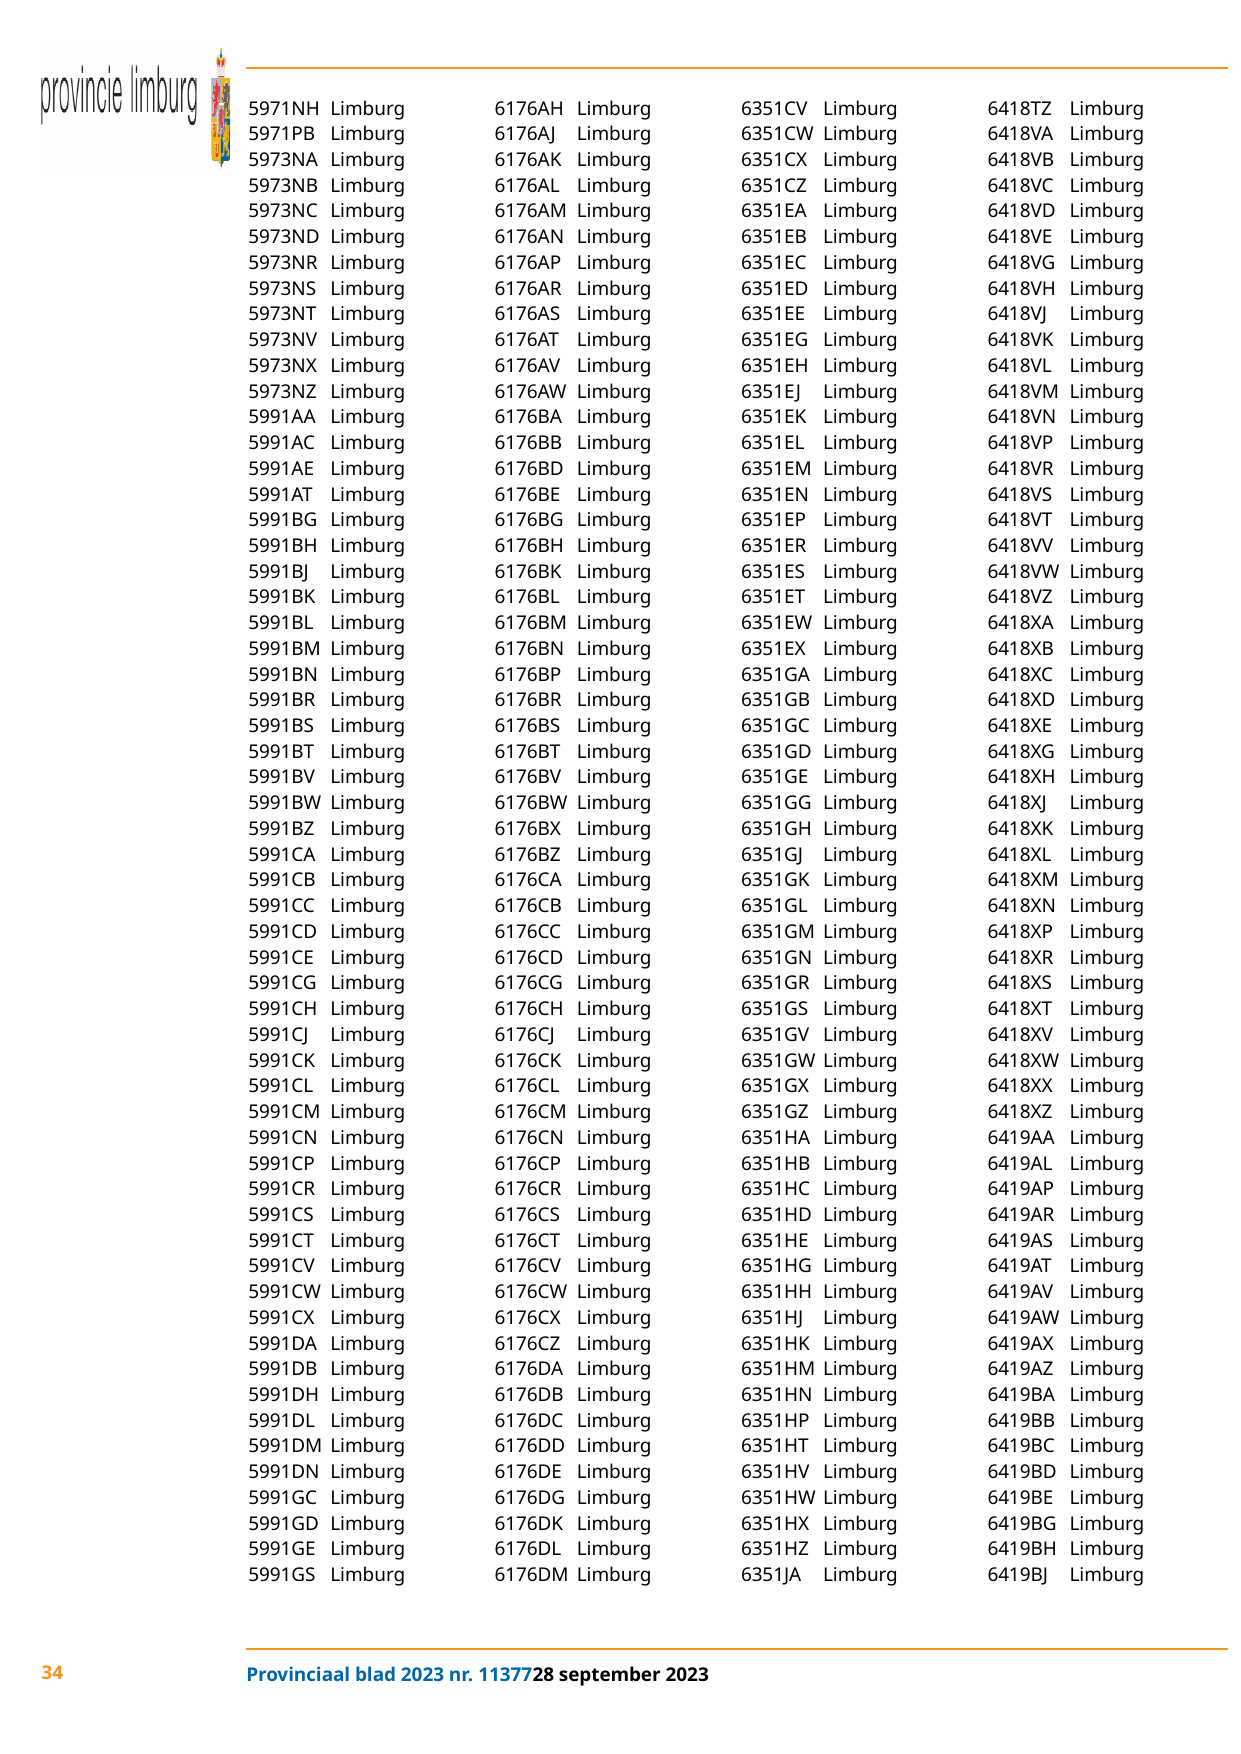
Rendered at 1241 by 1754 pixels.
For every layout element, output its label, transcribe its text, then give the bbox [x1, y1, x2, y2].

table_cell [412, 172, 494, 198]
table_cell [659, 506, 741, 532]
table_cell 6418VK [987, 326, 1069, 352]
table_cell [659, 172, 741, 198]
table_cell 5991AA [248, 404, 330, 429]
table_cell Limburg [1069, 249, 1152, 275]
table_cell 6418VT [987, 506, 1069, 532]
table_cell 6351HE [741, 1227, 823, 1253]
table_cell [412, 1021, 494, 1047]
table_cell 5991CB [248, 867, 330, 892]
table_cell 5991BV [248, 764, 330, 789]
table_cell [412, 1330, 494, 1356]
table_cell 6176AS [494, 301, 577, 326]
table_cell Limburg [330, 481, 412, 506]
table_cell Limburg [823, 918, 905, 944]
table_cell [659, 867, 741, 892]
table_cell Limburg [330, 301, 412, 326]
table_cell Limburg [330, 1407, 412, 1433]
table_cell Limburg [330, 893, 412, 918]
table_cell Limburg [823, 198, 905, 223]
table_cell 6351GD [741, 738, 823, 764]
table_cell [659, 1459, 741, 1484]
table_cell Limburg [577, 326, 659, 352]
table_cell Limburg [1069, 1047, 1152, 1072]
table_cell Limburg [577, 1304, 659, 1330]
table_cell 6176DC [494, 1407, 577, 1433]
table_cell Limburg [330, 146, 412, 172]
table_cell 5973NX [248, 352, 330, 378]
table_cell Limburg [823, 1304, 905, 1330]
table_cell [412, 893, 494, 918]
table_cell Limburg [577, 1407, 659, 1433]
table_cell Limburg [1069, 121, 1152, 146]
table_cell Limburg [330, 1484, 412, 1510]
table_cell [905, 378, 987, 403]
table_cell Limburg [577, 198, 659, 223]
table_cell Limburg [330, 1381, 412, 1407]
table_cell 6351GG [741, 790, 823, 815]
table_cell 6176CZ [494, 1330, 577, 1356]
table_cell 6176BR [494, 687, 577, 712]
table_cell Limburg [577, 301, 659, 326]
table_cell Limburg [330, 429, 412, 455]
table_cell Limburg [1069, 275, 1152, 301]
table_cell 6418VW [987, 558, 1069, 584]
table_cell Limburg [577, 146, 659, 172]
table_cell Limburg [330, 95, 412, 121]
table_cell 5973NS [248, 275, 330, 301]
table_cell [905, 867, 987, 892]
table_cell 6418VB [987, 146, 1069, 172]
table_cell [412, 1073, 494, 1098]
table_cell [412, 481, 494, 506]
table_cell Limburg [823, 224, 905, 249]
table_cell 5991GC [248, 1484, 330, 1510]
table_cell [412, 558, 494, 584]
table_cell 6419AW [987, 1304, 1069, 1330]
table_cell 6351HV [741, 1459, 823, 1484]
table_cell [905, 841, 987, 867]
table_cell 6176BX [494, 815, 577, 841]
table_cell [659, 1484, 741, 1510]
table_cell [659, 249, 741, 275]
table_cell 5991CM [248, 1098, 330, 1124]
table_cell [659, 1356, 741, 1381]
table_cell 6176BG [494, 506, 577, 532]
table_cell Limburg [823, 1330, 905, 1356]
table_cell 6176AP [494, 249, 577, 275]
table_cell 6176DD [494, 1433, 577, 1458]
table_cell 6351ET [741, 584, 823, 609]
table_cell Limburg [823, 944, 905, 969]
table_cell Limburg [1069, 738, 1152, 764]
table_cell Limburg [577, 609, 659, 635]
table_cell Limburg [1069, 764, 1152, 789]
table_cell 6418TZ [987, 95, 1069, 121]
table_cell [659, 1253, 741, 1278]
table_cell Limburg [577, 1278, 659, 1304]
table_cell 6351HN [741, 1381, 823, 1407]
table_cell Limburg [330, 121, 412, 146]
table_cell 6418XG [987, 738, 1069, 764]
table_cell [659, 1098, 741, 1124]
table_cell 6176CB [494, 893, 577, 918]
table_cell 6176BV [494, 764, 577, 789]
table_cell [905, 1253, 987, 1278]
table_cell Limburg [823, 841, 905, 867]
table_cell Limburg [823, 584, 905, 609]
table_cell 5973NC [248, 198, 330, 223]
table_cell Limburg [1069, 609, 1152, 635]
table_cell 5991BS [248, 712, 330, 738]
table_cell [905, 1356, 987, 1381]
table_cell Limburg [1069, 1227, 1152, 1253]
table_cell [905, 301, 987, 326]
table_cell Limburg [577, 378, 659, 403]
table_cell Limburg [577, 532, 659, 558]
table_cell Limburg [330, 815, 412, 841]
table_cell [905, 635, 987, 661]
table_cell Limburg [823, 1484, 905, 1510]
table_cell [659, 558, 741, 584]
table_cell [905, 249, 987, 275]
table_cell 6418XN [987, 893, 1069, 918]
table_cell [412, 687, 494, 712]
table_cell Limburg [330, 584, 412, 609]
table_cell [905, 815, 987, 841]
table_cell 6351EP [741, 506, 823, 532]
table_cell Limburg [823, 815, 905, 841]
table_cell 6418XJ [987, 790, 1069, 815]
table_cell Limburg [577, 1227, 659, 1253]
table_cell Limburg [577, 995, 659, 1021]
table_cell Limburg [1069, 867, 1152, 892]
table_cell 6176CJ [494, 1021, 577, 1047]
table_cell [905, 1510, 987, 1536]
table_cell [905, 1021, 987, 1047]
table_cell 5991BT [248, 738, 330, 764]
table_cell 6418VJ [987, 301, 1069, 326]
table_cell [905, 687, 987, 712]
table_cell Limburg [577, 1433, 659, 1458]
table_cell 6176BK [494, 558, 577, 584]
table_cell Limburg [823, 995, 905, 1021]
table_cell 6418XH [987, 764, 1069, 789]
table_cell 5991BZ [248, 815, 330, 841]
table_cell Limburg [1069, 815, 1152, 841]
table_cell [659, 455, 741, 481]
table_cell Limburg [330, 944, 412, 969]
table_cell 6418XP [987, 918, 1069, 944]
table_cell [412, 1484, 494, 1510]
table_cell Limburg [1069, 1381, 1152, 1407]
table_cell [412, 198, 494, 223]
table_cell 6351EN [741, 481, 823, 506]
table_cell 6351GM [741, 918, 823, 944]
table_cell 5991DB [248, 1356, 330, 1381]
table_cell 5973NT [248, 301, 330, 326]
table_cell Limburg [823, 1150, 905, 1175]
table_cell [905, 712, 987, 738]
table_cell 6351GX [741, 1073, 823, 1098]
table_cell Limburg [1069, 1278, 1152, 1304]
table_cell 5973NV [248, 326, 330, 352]
table_cell 5991CS [248, 1201, 330, 1227]
table_cell [905, 95, 987, 121]
table_cell Limburg [823, 1253, 905, 1278]
table_cell 6176DB [494, 1381, 577, 1407]
table_cell 6419AL [987, 1150, 1069, 1175]
table_cell Limburg [823, 1459, 905, 1484]
table_cell [412, 378, 494, 403]
table_cell 5971NH [248, 95, 330, 121]
table_cell Limburg [823, 326, 905, 352]
table_cell Limburg [577, 558, 659, 584]
table_cell 6351GC [741, 712, 823, 738]
table_cell 6176CP [494, 1150, 577, 1175]
table_cell 6176CG [494, 970, 577, 995]
table_cell Limburg [1069, 995, 1152, 1021]
table_cell [412, 815, 494, 841]
table_cell Limburg [823, 146, 905, 172]
table_cell 6351EM [741, 455, 823, 481]
table_cell 6418XA [987, 609, 1069, 635]
table_cell 6176CC [494, 918, 577, 944]
table_cell Limburg [823, 558, 905, 584]
table_cell Limburg [823, 481, 905, 506]
table_cell [412, 326, 494, 352]
table_cell [905, 661, 987, 687]
table_cell Limburg [823, 609, 905, 635]
table_cell 6418VN [987, 404, 1069, 429]
table_cell 5991GE [248, 1536, 330, 1561]
table_cell [412, 404, 494, 429]
table_cell Limburg [330, 1459, 412, 1484]
table_cell Limburg [330, 970, 412, 995]
table_cell [659, 1124, 741, 1150]
table_cell 6351GV [741, 1021, 823, 1047]
table_cell 6418XR [987, 944, 1069, 969]
table_cell 6176BZ [494, 841, 577, 867]
table_cell 5991DL [248, 1407, 330, 1433]
table_cell 5991BL [248, 609, 330, 635]
table_cell Limburg [330, 172, 412, 198]
table_cell 6351HC [741, 1175, 823, 1201]
table_cell [659, 944, 741, 969]
table_cell Limburg [823, 1201, 905, 1227]
table_cell [905, 790, 987, 815]
table_cell [905, 1150, 987, 1175]
table_cell 6176BT [494, 738, 577, 764]
table_cell 6418XT [987, 995, 1069, 1021]
table_cell Limburg [1069, 481, 1152, 506]
table_cell [905, 764, 987, 789]
table_cell Limburg [1069, 146, 1152, 172]
table_cell [659, 1407, 741, 1433]
table_cell [412, 95, 494, 121]
table_cell 6419AS [987, 1227, 1069, 1253]
table_cell Limburg [823, 301, 905, 326]
table_cell Limburg [1069, 532, 1152, 558]
table_cell 5991CN [248, 1124, 330, 1150]
table_cell Limburg [577, 1175, 659, 1201]
table_cell [412, 1150, 494, 1175]
table_cell [659, 1150, 741, 1175]
table_cell 5991DH [248, 1381, 330, 1407]
table_cell 5991GD [248, 1510, 330, 1536]
table_cell [412, 584, 494, 609]
table_cell Limburg [330, 249, 412, 275]
table_cell Limburg [330, 326, 412, 352]
table_cell 5971PB [248, 121, 330, 146]
table_cell Limburg [577, 1124, 659, 1150]
table_cell [412, 1536, 494, 1561]
table_cell 6351HG [741, 1253, 823, 1278]
table_cell 6418VE [987, 224, 1069, 249]
table_cell Limburg [330, 1227, 412, 1253]
table_cell [905, 1098, 987, 1124]
table_cell 6351CW [741, 121, 823, 146]
table_cell 6418XW [987, 1047, 1069, 1072]
table_cell 6176BN [494, 635, 577, 661]
table_cell Limburg [577, 1330, 659, 1356]
table_cell 6418XM [987, 867, 1069, 892]
table_cell Limburg [823, 249, 905, 275]
table_cell 6176DA [494, 1356, 577, 1381]
table_cell 6176BA [494, 404, 577, 429]
table_cell [905, 352, 987, 378]
table_cell 6419AX [987, 1330, 1069, 1356]
table_cell Limburg [823, 1536, 905, 1561]
table_cell 6351ED [741, 275, 823, 301]
table_cell 5991BW [248, 790, 330, 815]
table_cell [412, 1253, 494, 1278]
table_cell [659, 532, 741, 558]
table_cell Limburg [330, 1253, 412, 1278]
table_cell 6418VL [987, 352, 1069, 378]
table_cell Limburg [1069, 1459, 1152, 1484]
table_cell 6176DL [494, 1536, 577, 1561]
table_cell [659, 1175, 741, 1201]
table_cell [412, 121, 494, 146]
table_cell Limburg [577, 841, 659, 867]
table_cell Limburg [577, 1253, 659, 1278]
table_cell 6176BS [494, 712, 577, 738]
table_cell 6418XV [987, 1021, 1069, 1047]
table_cell 6176BL [494, 584, 577, 609]
table_cell 6351GN [741, 944, 823, 969]
table_cell [412, 661, 494, 687]
table_cell [412, 1561, 494, 1587]
table_cell Limburg [577, 95, 659, 121]
table_cell 6351GW [741, 1047, 823, 1072]
table_cell Limburg [330, 1073, 412, 1098]
table_cell Limburg [823, 1278, 905, 1304]
table_cell 6176AH [494, 95, 577, 121]
table_cell 6418XE [987, 712, 1069, 738]
table_cell 6419AT [987, 1253, 1069, 1278]
table_cell [905, 1201, 987, 1227]
table_cell [659, 1304, 741, 1330]
table_cell [659, 1510, 741, 1536]
table_cell Limburg [1069, 326, 1152, 352]
table_cell 6419AR [987, 1201, 1069, 1227]
table_cell Limburg [330, 1304, 412, 1330]
table_cell [412, 275, 494, 301]
table_cell Limburg [1069, 1407, 1152, 1433]
table_cell [905, 198, 987, 223]
table_cell [412, 1459, 494, 1484]
table_cell 6176CR [494, 1175, 577, 1201]
table_cell Limburg [1069, 1150, 1152, 1175]
table_cell Limburg [577, 352, 659, 378]
table_cell 5973NR [248, 249, 330, 275]
table_cell 5991AE [248, 455, 330, 481]
table_cell Limburg [1069, 1201, 1152, 1227]
table_cell [905, 893, 987, 918]
table_cell [412, 764, 494, 789]
table_cell Limburg [1069, 455, 1152, 481]
table_cell Limburg [577, 1356, 659, 1381]
table_cell Limburg [330, 918, 412, 944]
table_cell [905, 1330, 987, 1356]
table_cell Limburg [823, 1227, 905, 1253]
table_cell Limburg [823, 352, 905, 378]
table_cell 6351EG [741, 326, 823, 352]
table_cell [412, 1356, 494, 1381]
table_cell 6351EB [741, 224, 823, 249]
table_cell [659, 995, 741, 1021]
table_cell 6351HZ [741, 1536, 823, 1561]
table_cell Limburg [330, 224, 412, 249]
table_cell 6418XD [987, 687, 1069, 712]
table_cell 6176CT [494, 1227, 577, 1253]
table_cell [659, 301, 741, 326]
table_cell Limburg [330, 867, 412, 892]
table_cell 6418VD [987, 198, 1069, 223]
table_cell Limburg [577, 815, 659, 841]
table_cell 6176CS [494, 1201, 577, 1227]
table_cell Limburg [823, 1073, 905, 1098]
table_cell Limburg [823, 1021, 905, 1047]
table_cell [412, 841, 494, 867]
table_cell 6351GH [741, 815, 823, 841]
table_cell Limburg [823, 121, 905, 146]
table_cell [905, 455, 987, 481]
table_cell 5991GS [248, 1561, 330, 1587]
table_cell 6351HB [741, 1150, 823, 1175]
table_cell Limburg [577, 635, 659, 661]
table_cell Limburg [330, 1510, 412, 1536]
table_cell [659, 1073, 741, 1098]
table_cell 6418XC [987, 661, 1069, 687]
table_cell Limburg [330, 1150, 412, 1175]
table_cell Limburg [1069, 172, 1152, 198]
table_cell [659, 1433, 741, 1458]
table_cell Limburg [823, 1098, 905, 1124]
table_cell Limburg [1069, 1561, 1152, 1587]
table_cell [905, 146, 987, 172]
table_cell Limburg [1069, 712, 1152, 738]
table_cell Limburg [823, 712, 905, 738]
table_cell 6176CL [494, 1073, 577, 1098]
table_cell 6419BH [987, 1536, 1069, 1561]
table_cell [905, 1484, 987, 1510]
table_cell [412, 1227, 494, 1253]
table_cell 6176AV [494, 352, 577, 378]
table_cell [412, 995, 494, 1021]
table_cell 6418XS [987, 970, 1069, 995]
table_cell [905, 609, 987, 635]
table_cell [659, 712, 741, 738]
table_cell 5991CK [248, 1047, 330, 1072]
table_cell Limburg [330, 1536, 412, 1561]
table_cell 6351EX [741, 635, 823, 661]
table_cell [905, 481, 987, 506]
table_cell [412, 1278, 494, 1304]
table_cell [905, 429, 987, 455]
table_cell [412, 1047, 494, 1072]
table_cell [905, 738, 987, 764]
table_cell [659, 1536, 741, 1561]
table_cell [659, 275, 741, 301]
table_cell Limburg [577, 249, 659, 275]
table_cell Limburg [577, 1536, 659, 1561]
table_cell Limburg [577, 790, 659, 815]
table_cell Limburg [823, 1356, 905, 1381]
table_cell Limburg [1069, 506, 1152, 532]
table_cell Limburg [823, 893, 905, 918]
table_cell Limburg [577, 764, 659, 789]
table_cell 6176BB [494, 429, 577, 455]
table_cell Limburg [823, 1381, 905, 1407]
table_cell [659, 1047, 741, 1072]
table_cell 5991CE [248, 944, 330, 969]
table_cell 6419BE [987, 1484, 1069, 1510]
table_cell [412, 790, 494, 815]
table_cell 6176DM [494, 1561, 577, 1587]
table_cell 6351CV [741, 95, 823, 121]
table_cell 6351HA [741, 1124, 823, 1150]
table_cell [905, 1433, 987, 1458]
table_cell 6351ER [741, 532, 823, 558]
table_cell [412, 712, 494, 738]
table_cell Limburg [330, 1047, 412, 1072]
table_cell [659, 198, 741, 223]
table_cell Limburg [577, 712, 659, 738]
table_cell Limburg [1069, 918, 1152, 944]
table_cell Limburg [330, 1201, 412, 1227]
table_cell Limburg [330, 198, 412, 223]
table_cell 6176AJ [494, 121, 577, 146]
table_cell Limburg [1069, 429, 1152, 455]
table_cell Limburg [823, 1175, 905, 1201]
table_cell Limburg [823, 1047, 905, 1072]
table_cell 5991CP [248, 1150, 330, 1175]
table_cell Limburg [330, 455, 412, 481]
table_cell [905, 1459, 987, 1484]
table_cell [659, 584, 741, 609]
table_cell [659, 146, 741, 172]
table_cell 6351HK [741, 1330, 823, 1356]
table_cell 6418VG [987, 249, 1069, 275]
table_cell 6351EJ [741, 378, 823, 403]
table_cell Limburg [1069, 1253, 1152, 1278]
table_cell 6176AM [494, 198, 577, 223]
picture [41, 47, 231, 172]
table_cell 6176DE [494, 1459, 577, 1484]
table_cell 6351HW [741, 1484, 823, 1510]
table_cell Limburg [1069, 1175, 1152, 1201]
table_cell [905, 584, 987, 609]
table_cell Limburg [823, 95, 905, 121]
table_cell 5991BG [248, 506, 330, 532]
table_cell 6176BD [494, 455, 577, 481]
table_cell Limburg [330, 352, 412, 378]
table_cell 6351HM [741, 1356, 823, 1381]
table_cell 6419BJ [987, 1561, 1069, 1587]
table_cell Limburg [1069, 1356, 1152, 1381]
table_cell [659, 121, 741, 146]
table_cell Limburg [577, 1459, 659, 1484]
table_cell [659, 1278, 741, 1304]
table_cell 6351EL [741, 429, 823, 455]
table_cell [412, 455, 494, 481]
table_cell 5991DM [248, 1433, 330, 1458]
table_cell [659, 893, 741, 918]
table_cell Limburg [577, 584, 659, 609]
table_cell Limburg [823, 738, 905, 764]
table_cell [905, 1047, 987, 1072]
table_cell [659, 764, 741, 789]
table_cell Limburg [823, 532, 905, 558]
table_cell Limburg [330, 1330, 412, 1356]
table_cell Limburg [330, 275, 412, 301]
table_cell Limburg [577, 867, 659, 892]
table_cell Limburg [823, 429, 905, 455]
table_cell 6351GZ [741, 1098, 823, 1124]
table_cell Limburg [577, 224, 659, 249]
table_cell Limburg [577, 429, 659, 455]
table_cell Limburg [1069, 198, 1152, 223]
table_cell [412, 635, 494, 661]
table_cell 6419BD [987, 1459, 1069, 1484]
table_cell 5991CG [248, 970, 330, 995]
table_cell Limburg [577, 661, 659, 687]
table_cell Limburg [1069, 404, 1152, 429]
table_cell [659, 609, 741, 635]
table_cell 6351GJ [741, 841, 823, 867]
table_cell 6419AA [987, 1124, 1069, 1150]
table_cell [659, 790, 741, 815]
table_cell 6176AW [494, 378, 577, 403]
table_cell 6351EE [741, 301, 823, 326]
table_cell 5991CC [248, 893, 330, 918]
table_cell 5991BN [248, 661, 330, 687]
table_cell Limburg [1069, 352, 1152, 378]
table_cell Limburg [577, 121, 659, 146]
table_cell Limburg [577, 481, 659, 506]
table_cell [412, 224, 494, 249]
table_cell 6418XZ [987, 1098, 1069, 1124]
table_cell 6351GR [741, 970, 823, 995]
table_cell [905, 326, 987, 352]
table_cell 6351HP [741, 1407, 823, 1433]
table_cell 5991BM [248, 635, 330, 661]
table_cell Limburg [577, 1021, 659, 1047]
table_cell [905, 404, 987, 429]
table_cell 5991CW [248, 1278, 330, 1304]
table_cell Limburg [330, 841, 412, 867]
table_cell [412, 944, 494, 969]
table_cell Limburg [1069, 1304, 1152, 1330]
table_cell 6351EK [741, 404, 823, 429]
table_cell 5991BK [248, 584, 330, 609]
table_cell [412, 970, 494, 995]
table_cell [412, 738, 494, 764]
table_cell Limburg [577, 1047, 659, 1072]
table_cell Limburg [1069, 841, 1152, 867]
table_cell 6351JA [741, 1561, 823, 1587]
table_cell Limburg [823, 172, 905, 198]
table_cell 6418XL [987, 841, 1069, 867]
table_cell 6176AR [494, 275, 577, 301]
table_cell 6351HJ [741, 1304, 823, 1330]
table_cell 5991CT [248, 1227, 330, 1253]
table_cell 6176AL [494, 172, 577, 198]
table_cell [412, 146, 494, 172]
table_cell Limburg [1069, 790, 1152, 815]
table_cell 6419BG [987, 1510, 1069, 1536]
table_cell [412, 429, 494, 455]
table_cell Limburg [330, 506, 412, 532]
table_cell 6176CA [494, 867, 577, 892]
table_cell Limburg [1069, 1510, 1152, 1536]
table_cell [659, 970, 741, 995]
table_cell Limburg [330, 1433, 412, 1458]
table_cell 5991CV [248, 1253, 330, 1278]
table_cell 5991DA [248, 1330, 330, 1356]
table_cell [659, 429, 741, 455]
table_cell [905, 970, 987, 995]
table_cell [412, 918, 494, 944]
table_cell 6176CX [494, 1304, 577, 1330]
table_cell 6418VA [987, 121, 1069, 146]
table_cell Limburg [1069, 1433, 1152, 1458]
table_cell [905, 944, 987, 969]
table_cell Limburg [823, 867, 905, 892]
table_cell Limburg [823, 1561, 905, 1587]
table_cell 6176CH [494, 995, 577, 1021]
table_cell [905, 1536, 987, 1561]
table_cell Limburg [1069, 584, 1152, 609]
table_cell Limburg [1069, 224, 1152, 249]
table_cell [659, 1227, 741, 1253]
table_cell Limburg [577, 1510, 659, 1536]
table_cell 6418XK [987, 815, 1069, 841]
table_cell 6176CV [494, 1253, 577, 1278]
table_cell Limburg [1069, 95, 1152, 121]
table_cell [905, 995, 987, 1021]
table_cell Limburg [577, 1098, 659, 1124]
table_cell Limburg [823, 635, 905, 661]
table_cell 6176CM [494, 1098, 577, 1124]
table_cell [659, 95, 741, 121]
table_cell 5991AC [248, 429, 330, 455]
table_cell [659, 1381, 741, 1407]
table_cell [905, 121, 987, 146]
table_cell Limburg [1069, 301, 1152, 326]
table_cell Limburg [823, 506, 905, 532]
table_cell [659, 352, 741, 378]
table_cell [905, 1278, 987, 1304]
table_cell Limburg [577, 506, 659, 532]
table_cell [905, 1381, 987, 1407]
table_cell 6176BM [494, 609, 577, 635]
table_cell 6351HX [741, 1510, 823, 1536]
table_cell 6351GB [741, 687, 823, 712]
table_cell Limburg [1069, 661, 1152, 687]
table_cell 6176CD [494, 944, 577, 969]
table_cell 6176BE [494, 481, 577, 506]
table_cell 5991CH [248, 995, 330, 1021]
table_cell Limburg [823, 1124, 905, 1150]
table_cell 6351EC [741, 249, 823, 275]
table_cell 5991CL [248, 1073, 330, 1098]
table_cell [412, 1510, 494, 1536]
table_cell Limburg [823, 404, 905, 429]
table_cell 6419AZ [987, 1356, 1069, 1381]
table_cell 6176BP [494, 661, 577, 687]
table_cell 6176DK [494, 1510, 577, 1536]
table_cell Limburg [330, 1124, 412, 1150]
table_cell [412, 1201, 494, 1227]
table_cell Limburg [823, 378, 905, 403]
table_cell 6176AT [494, 326, 577, 352]
table_cell 6176AK [494, 146, 577, 172]
table_cell 6351GL [741, 893, 823, 918]
table_cell 6351HH [741, 1278, 823, 1304]
table_cell 6418XB [987, 635, 1069, 661]
table_cell 6419BA [987, 1381, 1069, 1407]
table_cell [412, 1124, 494, 1150]
table_cell Limburg [823, 661, 905, 687]
table_cell 6418VR [987, 455, 1069, 481]
table_cell [905, 1304, 987, 1330]
table_cell Limburg [823, 455, 905, 481]
table_cell 5991CJ [248, 1021, 330, 1047]
table_cell Limburg [823, 970, 905, 995]
table_cell Limburg [577, 1484, 659, 1510]
table_cell [659, 326, 741, 352]
table_cell 6419BC [987, 1433, 1069, 1458]
table_cell 6418VP [987, 429, 1069, 455]
table_cell Limburg [330, 1175, 412, 1201]
table_cell Limburg [577, 1150, 659, 1175]
table_cell [905, 506, 987, 532]
table_cell [659, 841, 741, 867]
table_cell 6351GE [741, 764, 823, 789]
table_cell 6351GK [741, 867, 823, 892]
table_cell [659, 687, 741, 712]
table_cell Limburg [330, 532, 412, 558]
table_cell Limburg [577, 275, 659, 301]
table_cell Limburg [1069, 1073, 1152, 1098]
table_cell 5991BJ [248, 558, 330, 584]
table_cell 6351EW [741, 609, 823, 635]
table_cell Limburg [330, 558, 412, 584]
table_cell Limburg [577, 1201, 659, 1227]
table_cell [905, 558, 987, 584]
table_cell [412, 609, 494, 635]
table_cell Limburg [1069, 944, 1152, 969]
table_cell Limburg [1069, 1124, 1152, 1150]
table_cell [659, 378, 741, 403]
table_cell [905, 1561, 987, 1587]
table_cell [905, 1175, 987, 1201]
table_cell [659, 661, 741, 687]
table_cell [659, 404, 741, 429]
table_cell 6351ES [741, 558, 823, 584]
table_cell [412, 1407, 494, 1433]
table_cell 6418VH [987, 275, 1069, 301]
table_cell Limburg [330, 404, 412, 429]
table_cell Limburg [330, 995, 412, 1021]
table_cell 6351EH [741, 352, 823, 378]
table_cell 5973NA [248, 146, 330, 172]
table_cell 6418VZ [987, 584, 1069, 609]
table_cell Limburg [577, 970, 659, 995]
table_cell Limburg [577, 1073, 659, 1098]
table_cell Limburg [577, 172, 659, 198]
table_cell 5973NZ [248, 378, 330, 403]
table_cell Limburg [1069, 1021, 1152, 1047]
table_cell 6418VC [987, 172, 1069, 198]
table_cell Limburg [577, 918, 659, 944]
table_cell Limburg [330, 378, 412, 403]
table_cell 6176CK [494, 1047, 577, 1072]
table_cell Limburg [330, 687, 412, 712]
table_cell Limburg [330, 764, 412, 789]
table_cell Limburg [330, 1356, 412, 1381]
table_cell Limburg [1069, 893, 1152, 918]
table_cell 6419AP [987, 1175, 1069, 1201]
table_cell 5991DN [248, 1459, 330, 1484]
table_cell [905, 918, 987, 944]
table_cell [659, 481, 741, 506]
table_cell [659, 1201, 741, 1227]
table_cell 6176BW [494, 790, 577, 815]
table_cell 6351HT [741, 1433, 823, 1458]
table_cell 6176BH [494, 532, 577, 558]
table_cell Limburg [330, 712, 412, 738]
table_cell Limburg [330, 790, 412, 815]
table_cell 5991CA [248, 841, 330, 867]
table_cell [905, 532, 987, 558]
table_cell [659, 1561, 741, 1587]
table_cell Limburg [1069, 1330, 1152, 1356]
table_cell 5991AT [248, 481, 330, 506]
table_cell [412, 249, 494, 275]
table_cell Limburg [577, 893, 659, 918]
table_cell Limburg [1069, 1098, 1152, 1124]
table_cell [659, 1330, 741, 1356]
table_cell [412, 867, 494, 892]
table_cell Limburg [823, 1407, 905, 1433]
table_cell [659, 635, 741, 661]
table_cell Limburg [330, 1098, 412, 1124]
table_cell 6176DG [494, 1484, 577, 1510]
table_cell 5991CR [248, 1175, 330, 1201]
table_cell [905, 1227, 987, 1253]
table_cell Limburg [330, 609, 412, 635]
table_cell Limburg [1069, 558, 1152, 584]
table_cell [412, 1304, 494, 1330]
table_cell Limburg [577, 738, 659, 764]
table_cell Limburg [823, 1433, 905, 1458]
table_cell 6351GS [741, 995, 823, 1021]
table_cell 6176AN [494, 224, 577, 249]
table_cell 5991BH [248, 532, 330, 558]
table_cell [905, 1407, 987, 1433]
table_cell [905, 275, 987, 301]
table_cell 6176CW [494, 1278, 577, 1304]
table_cell 6351EA [741, 198, 823, 223]
table_cell [412, 532, 494, 558]
table_cell 6419BB [987, 1407, 1069, 1433]
table_cell Limburg [577, 455, 659, 481]
table_cell 6351CX [741, 146, 823, 172]
table_cell [905, 1073, 987, 1098]
table_cell [659, 1021, 741, 1047]
table_cell Limburg [330, 1561, 412, 1587]
table_cell Limburg [577, 687, 659, 712]
table_cell [412, 301, 494, 326]
table_cell 5973NB [248, 172, 330, 198]
table_cell 5991BR [248, 687, 330, 712]
table_cell Limburg [823, 275, 905, 301]
table_cell 6351GA [741, 661, 823, 687]
table_cell [659, 815, 741, 841]
table_cell [905, 1124, 987, 1150]
table_cell 6351HD [741, 1201, 823, 1227]
table_cell 5973ND [248, 224, 330, 249]
table_cell [412, 1381, 494, 1407]
table_cell 5991CD [248, 918, 330, 944]
table_cell [412, 352, 494, 378]
table_cell [659, 224, 741, 249]
table_cell Limburg [1069, 635, 1152, 661]
table_cell [659, 918, 741, 944]
table_cell Limburg [1069, 970, 1152, 995]
table_cell Limburg [577, 1381, 659, 1407]
table_cell [412, 1098, 494, 1124]
table_cell 6176CN [494, 1124, 577, 1150]
table_cell 6418VS [987, 481, 1069, 506]
table_cell Limburg [330, 635, 412, 661]
table_cell Limburg [330, 1278, 412, 1304]
table_cell [412, 1433, 494, 1458]
table_cell Limburg [330, 661, 412, 687]
table_cell [905, 172, 987, 198]
table_cell Limburg [823, 790, 905, 815]
table_cell Limburg [1069, 1484, 1152, 1510]
table_cell Limburg [330, 1021, 412, 1047]
table_cell Limburg [823, 764, 905, 789]
table_cell 6418VM [987, 378, 1069, 403]
table_cell [412, 1175, 494, 1201]
table_cell 6418VV [987, 532, 1069, 558]
table_cell 6418XX [987, 1073, 1069, 1098]
table_cell Limburg [577, 1561, 659, 1587]
table_cell Limburg [1069, 378, 1152, 403]
table_cell Limburg [1069, 1536, 1152, 1561]
table_cell Limburg [577, 944, 659, 969]
table_cell Limburg [577, 404, 659, 429]
table_cell 6419AV [987, 1278, 1069, 1304]
table_cell [412, 506, 494, 532]
table_cell 5991CX [248, 1304, 330, 1330]
table_cell Limburg [330, 738, 412, 764]
table_cell Limburg [1069, 687, 1152, 712]
table_cell Limburg [823, 1510, 905, 1536]
table_cell [905, 224, 987, 249]
table_cell 6351CZ [741, 172, 823, 198]
table_cell Limburg [823, 687, 905, 712]
table_cell [659, 738, 741, 764]
